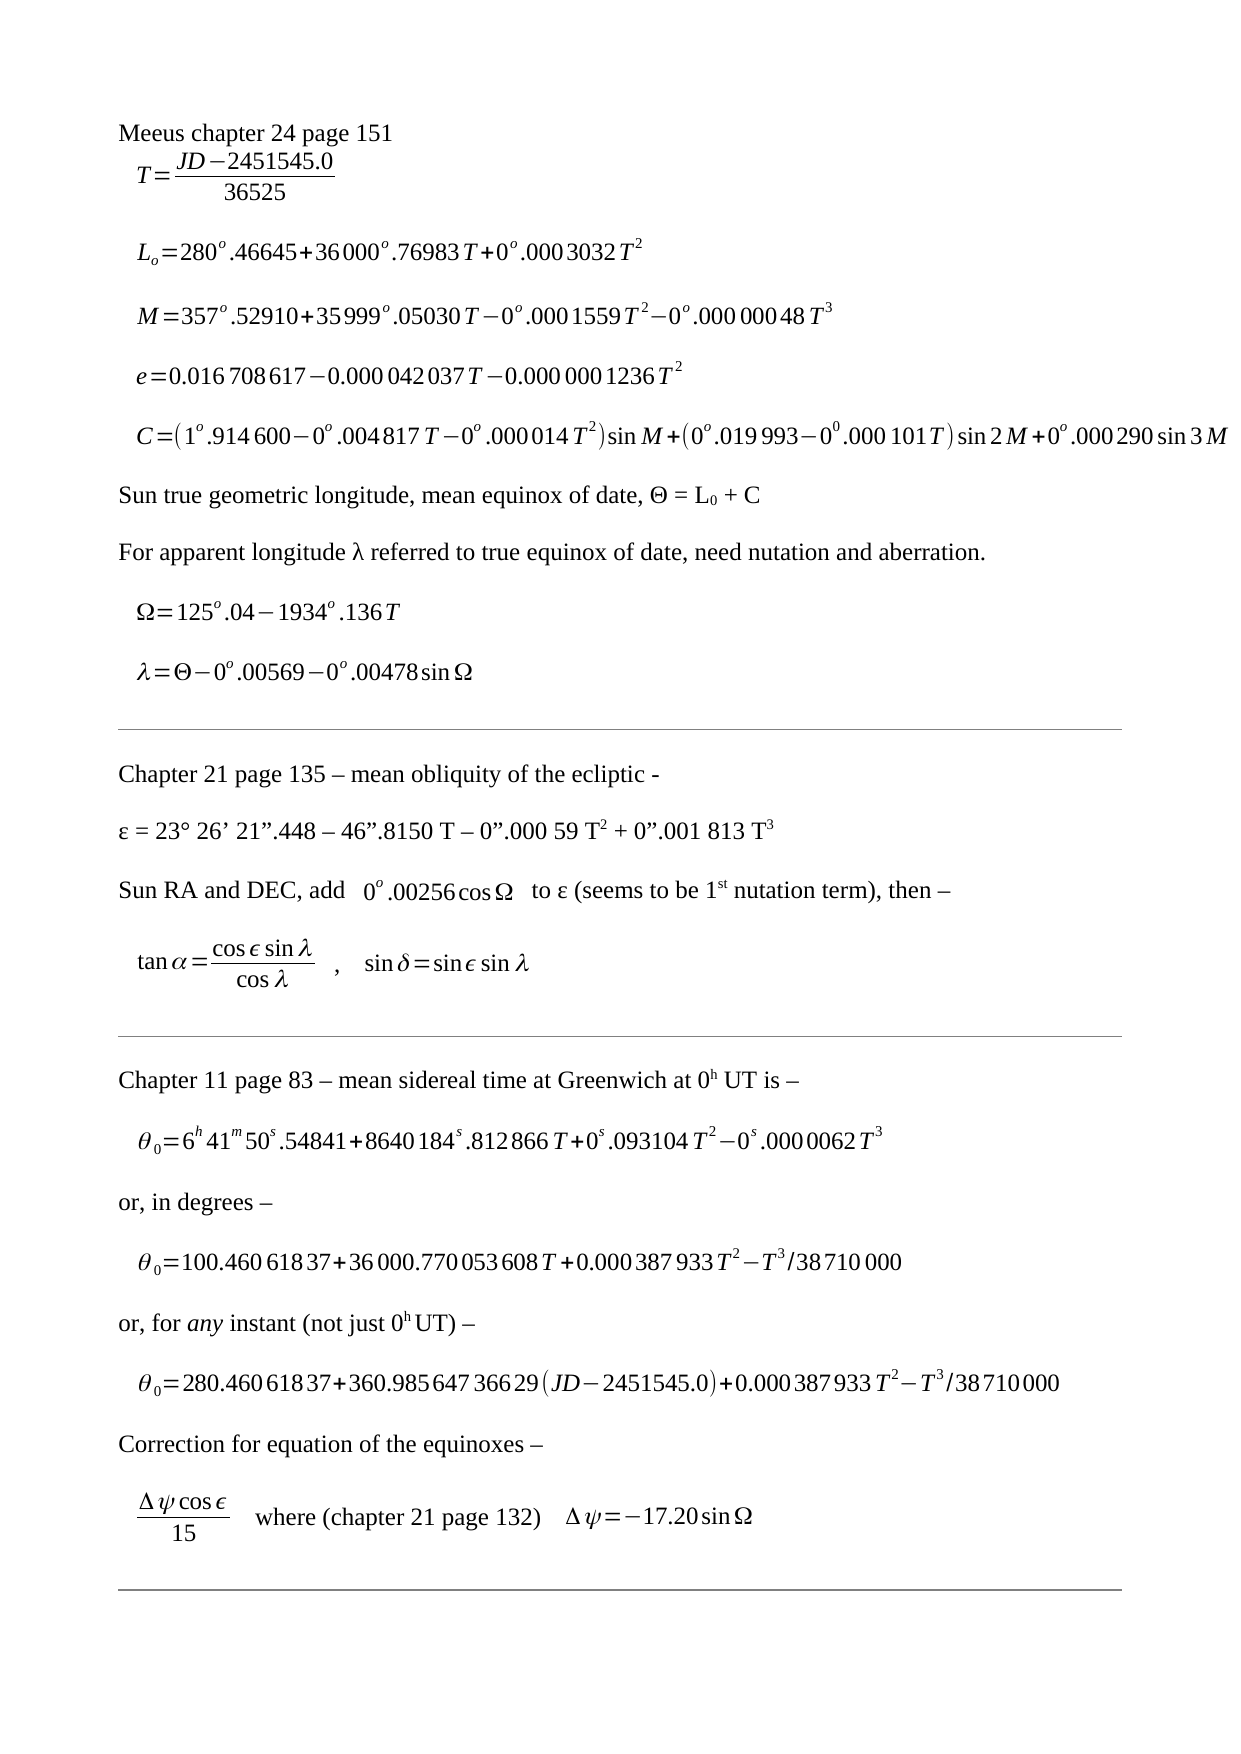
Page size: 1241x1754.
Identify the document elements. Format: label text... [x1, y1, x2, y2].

text where (chapter 21 page 132) [118, 1487, 1122, 1546]
text Sun true geometric longitude, mean equinox of date, Θ = L0 + C [118, 480, 1122, 508]
text Correction for equation of the equinoxes – [118, 1429, 1122, 1458]
text or, for any instant (not just 0h UT) – [118, 1308, 1122, 1337]
text Meeus chapter 24 page 151 [118, 118, 1122, 147]
text Chapter 11 page 83 – mean sidereal time at Greenwich at 0h UT is – [118, 1066, 1122, 1094]
text , [118, 934, 1122, 993]
text Sun RA and DEC, addto ε (seems to be 1st nutation term), then – [118, 874, 1122, 905]
text or, in degrees – [118, 1187, 1122, 1216]
text ε = 23° 26’ 21”.448 – 46”.8150 T – 0”.000 59 T2 + 0”.001 813 T3 [118, 816, 1122, 845]
text For apparent longitude λ referred to true equinox of date, need nutation and aberration. [118, 537, 1122, 566]
text Chapter 21 page 135 – mean obliquity of the ecliptic - [118, 759, 1122, 787]
